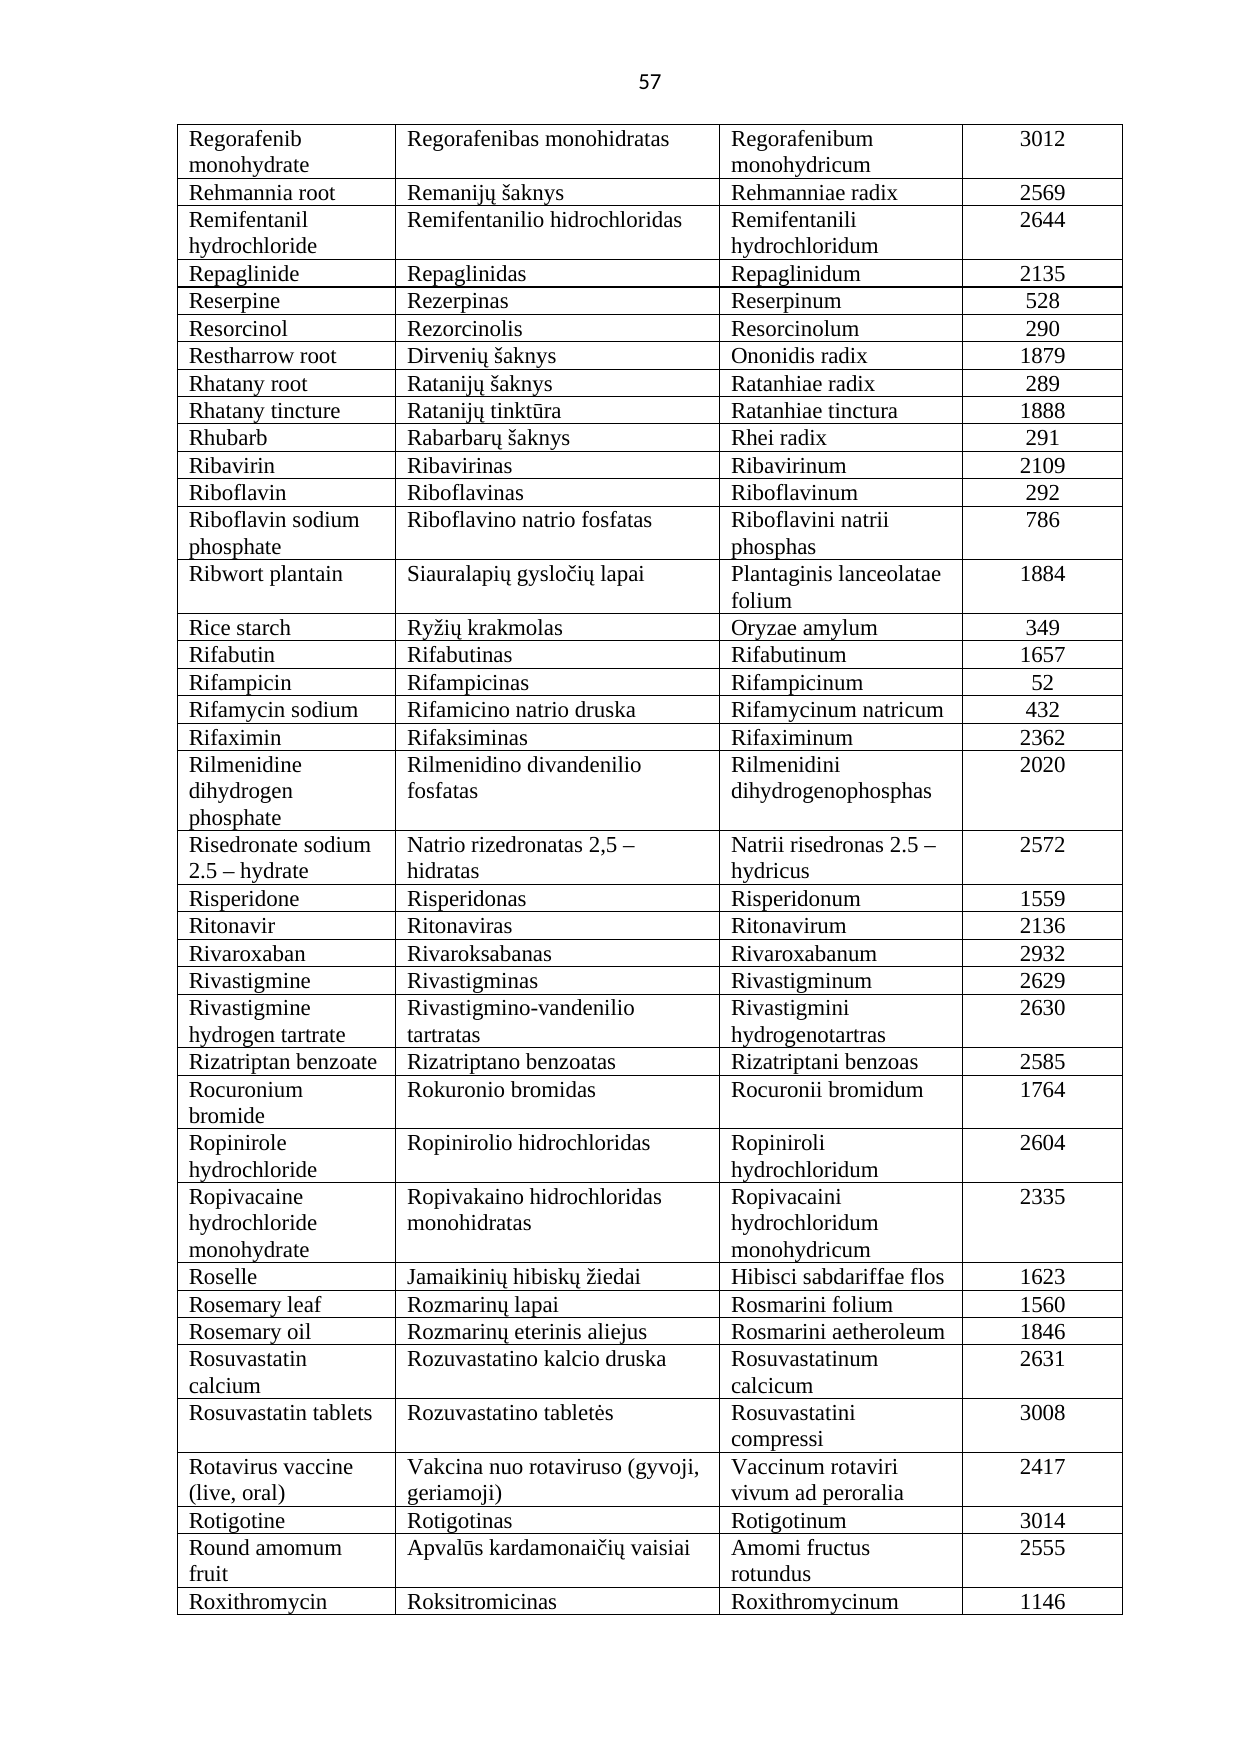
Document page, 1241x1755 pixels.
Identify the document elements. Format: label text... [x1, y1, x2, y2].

table_cell Rotigotine [178, 1507, 395, 1533]
table_cell Ropiniroli hydrochloridum [720, 1129, 962, 1182]
table_cell Rozuvastatino tabletės [396, 1399, 719, 1452]
table_cell 2932 [963, 940, 1122, 966]
table_cell 3014 [963, 1507, 1122, 1533]
table_cell Rice starch [178, 614, 395, 640]
table_cell Rosmarini folium [720, 1291, 962, 1317]
table_cell Repaglinidas [396, 260, 719, 286]
table_cell Rotigotinum [720, 1507, 962, 1533]
table_cell Restharrow root [178, 342, 395, 368]
table_cell Regorafenibas monohidratas [396, 125, 719, 178]
table_cell Rosuvastatin calcium [178, 1345, 395, 1398]
table_cell 349 [963, 614, 1122, 640]
table_cell 1764 [963, 1076, 1122, 1128]
table_cell Ropivacaine hydrochloride monohydrate [178, 1183, 395, 1262]
table_cell Remifentanilio hidrochloridas [396, 206, 719, 259]
table_cell Rehmanniae radix [720, 179, 962, 205]
table_cell Remifentanil hydrochloride [178, 206, 395, 259]
table_cell Ritonavirum [720, 912, 962, 939]
table_cell Natrii risedronas 2.5 – hydricus [720, 831, 962, 884]
table_cell Roselle [178, 1263, 395, 1289]
table_cell 289 [963, 370, 1122, 396]
table_cell Regorafenibum monohydricum [720, 125, 962, 178]
table_cell 1623 [963, 1263, 1122, 1289]
table_cell Rozmarinų eterinis aliejus [396, 1318, 719, 1344]
table_cell 2555 [963, 1534, 1122, 1587]
table_cell Remifentanili hydrochloridum [720, 206, 962, 259]
table_cell 2135 [963, 260, 1122, 286]
table_cell Regorafenib monohydrate [178, 125, 395, 178]
table_cell Riboflavin [178, 479, 395, 506]
table_cell Rifamycinum natricum [720, 696, 962, 723]
table_cell Round amomum fruit [178, 1534, 395, 1587]
table_cell Hibisci sabdariffae flos [720, 1263, 962, 1289]
table_cell Ritonaviras [396, 912, 719, 939]
table_cell Rilmenidini dihydrogenophosphas [720, 751, 962, 830]
table_cell Dirvenių šaknys [396, 342, 719, 368]
table_cell Rifabutin [178, 641, 395, 668]
table_cell Rifamycin sodium [178, 696, 395, 723]
table_cell Rocuronium bromide [178, 1076, 395, 1128]
table_cell Riboflavini natrii phosphas [720, 507, 962, 559]
table_cell Ratanijų šaknys [396, 370, 719, 396]
table_cell Vaccinum rotaviri vivum ad peroralia [720, 1453, 962, 1506]
table_cell 1884 [963, 560, 1122, 613]
table_cell Ononidis radix [720, 342, 962, 368]
table_cell Rivaroksabanas [396, 940, 719, 966]
table_cell Rosmarini aetheroleum [720, 1318, 962, 1344]
table_cell Resorcinol [178, 315, 395, 341]
table_cell 2136 [963, 912, 1122, 939]
table_cell Rivastigmine hydrogen tartrate [178, 995, 395, 1047]
table_cell Rifampicin [178, 669, 395, 695]
table_cell Risperidone [178, 885, 395, 911]
table_cell Rokuronio bromidas [396, 1076, 719, 1128]
table_cell Rhatany tincture [178, 397, 395, 423]
table_cell 2020 [963, 751, 1122, 830]
table_cell Ryžių krakmolas [396, 614, 719, 640]
table_cell Rivaroxaban [178, 940, 395, 966]
table_cell 292 [963, 479, 1122, 506]
table_cell 2569 [963, 179, 1122, 205]
table_cell 432 [963, 696, 1122, 723]
table_cell Riboflavinum [720, 479, 962, 506]
table_cell Rezorcinolis [396, 315, 719, 341]
table_cell Rosemary leaf [178, 1291, 395, 1317]
table_cell Siauralapių gysločių lapai [396, 560, 719, 613]
table_cell Natrio rizedronatas 2,5 – hidratas [396, 831, 719, 884]
table_cell 1146 [963, 1588, 1122, 1614]
table_cell Rehmannia root [178, 179, 395, 205]
table_cell Rocuronii bromidum [720, 1076, 962, 1128]
table_cell Apvalūs kardamonaičių vaisiai [396, 1534, 719, 1587]
table_cell Ratanhiae radix [720, 370, 962, 396]
table_cell Rosuvastatinum calcicum [720, 1345, 962, 1398]
table_cell Rizatriptan benzoate [178, 1048, 395, 1074]
table_cell Roksitromicinas [396, 1588, 719, 1614]
table_cell Ribavirinas [396, 452, 719, 478]
table_cell Ratanhiae tinctura [720, 397, 962, 423]
table_cell Rifabutinum [720, 641, 962, 668]
table_cell 2362 [963, 724, 1122, 750]
table_cell Ropivacaini hydrochloridum monohydricum [720, 1183, 962, 1262]
table_cell 2604 [963, 1129, 1122, 1182]
table_cell Rosuvastatini compressi [720, 1399, 962, 1452]
table_cell Rhatany root [178, 370, 395, 396]
table_cell Rifampicinas [396, 669, 719, 695]
table_cell 1846 [963, 1318, 1122, 1344]
table_cell Rotigotinas [396, 1507, 719, 1533]
table_cell 52 [963, 669, 1122, 695]
table_cell Rifamicino natrio druska [396, 696, 719, 723]
table_cell Oryzae amylum [720, 614, 962, 640]
table_cell 2585 [963, 1048, 1122, 1074]
table_cell Riboflavin sodium phosphate [178, 507, 395, 559]
table_cell Riboflavino natrio fosfatas [396, 507, 719, 559]
table_cell Rizatriptano benzoatas [396, 1048, 719, 1074]
table_cell Rivaroxabanum [720, 940, 962, 966]
table_cell Amomi fructus rotundus [720, 1534, 962, 1587]
table_cell Ritonavir [178, 912, 395, 939]
table_cell Roxithromycinum [720, 1588, 962, 1614]
table_cell Rotavirus vaccine (live, oral) [178, 1453, 395, 1506]
table_cell Vakcina nuo rotaviruso (gyvoji, geriamoji) [396, 1453, 719, 1506]
table_cell Ribavirin [178, 452, 395, 478]
table_cell 1879 [963, 342, 1122, 368]
table_cell Rivastigmini hydrogenotartras [720, 995, 962, 1047]
table_cell Ropinirole hydrochloride [178, 1129, 395, 1182]
table_cell Resorcinolum [720, 315, 962, 341]
table_cell 2629 [963, 967, 1122, 993]
table_cell Jamaikinių hibiskų žiedai [396, 1263, 719, 1289]
table_cell Rifaksiminas [396, 724, 719, 750]
table_cell Remanijų šaknys [396, 179, 719, 205]
table_cell Risperidonum [720, 885, 962, 911]
table_cell 786 [963, 507, 1122, 559]
table_cell 1888 [963, 397, 1122, 423]
table_cell 3012 [963, 125, 1122, 178]
table_cell Risperidonas [396, 885, 719, 911]
table_cell Rilmenidino divandenilio fosfatas [396, 751, 719, 830]
table_cell 2631 [963, 1345, 1122, 1398]
table_cell Riboflavinas [396, 479, 719, 506]
table_cell 1559 [963, 885, 1122, 911]
table_cell Rilmenidine dihydrogen phosphate [178, 751, 395, 830]
table_cell Repaglinidum [720, 260, 962, 286]
table_cell 1657 [963, 641, 1122, 668]
table_cell Ribwort plantain [178, 560, 395, 613]
table_cell Rivastigminas [396, 967, 719, 993]
table_cell Rifaximinum [720, 724, 962, 750]
table_cell 2572 [963, 831, 1122, 884]
table_cell 1560 [963, 1291, 1122, 1317]
table_cell Ratanijų tinktūra [396, 397, 719, 423]
table_cell Risedronate sodium 2.5 – hydrate [178, 831, 395, 884]
table_cell Rosemary oil [178, 1318, 395, 1344]
table_cell Plantaginis lanceolatae folium [720, 560, 962, 613]
table_cell Ropinirolio hidrochloridas [396, 1129, 719, 1182]
table_cell 290 [963, 315, 1122, 341]
table_cell Rivastigmine [178, 967, 395, 993]
table_cell Rhei radix [720, 424, 962, 451]
table_cell Rozuvastatino kalcio druska [396, 1345, 719, 1398]
table_cell Rifabutinas [396, 641, 719, 668]
table_cell Rifaximin [178, 724, 395, 750]
table_cell Repaglinide [178, 260, 395, 286]
table_cell Rhubarb [178, 424, 395, 451]
table_cell Roxithromycin [178, 1588, 395, 1614]
table_cell 2109 [963, 452, 1122, 478]
table_cell 528 [963, 288, 1122, 314]
table_cell Rezerpinas [396, 288, 719, 314]
table_cell 2644 [963, 206, 1122, 259]
table_cell Ropivakaino hidrochloridas monohidratas [396, 1183, 719, 1262]
table_cell 2630 [963, 995, 1122, 1047]
table_cell Rizatriptani benzoas [720, 1048, 962, 1074]
table_cell 2417 [963, 1453, 1122, 1506]
table_cell Rozmarinų lapai [396, 1291, 719, 1317]
table_cell 291 [963, 424, 1122, 451]
table_cell Reserpinum [720, 288, 962, 314]
table_cell Ribavirinum [720, 452, 962, 478]
table_cell Rosuvastatin tablets [178, 1399, 395, 1452]
table_cell Rivastigmino-vandenilio tartratas [396, 995, 719, 1047]
table_cell Rifampicinum [720, 669, 962, 695]
table_cell 3008 [963, 1399, 1122, 1452]
table_cell Rabarbarų šaknys [396, 424, 719, 451]
table_cell Reserpine [178, 288, 395, 314]
table_cell 2335 [963, 1183, 1122, 1262]
table_cell Rivastigminum [720, 967, 962, 993]
